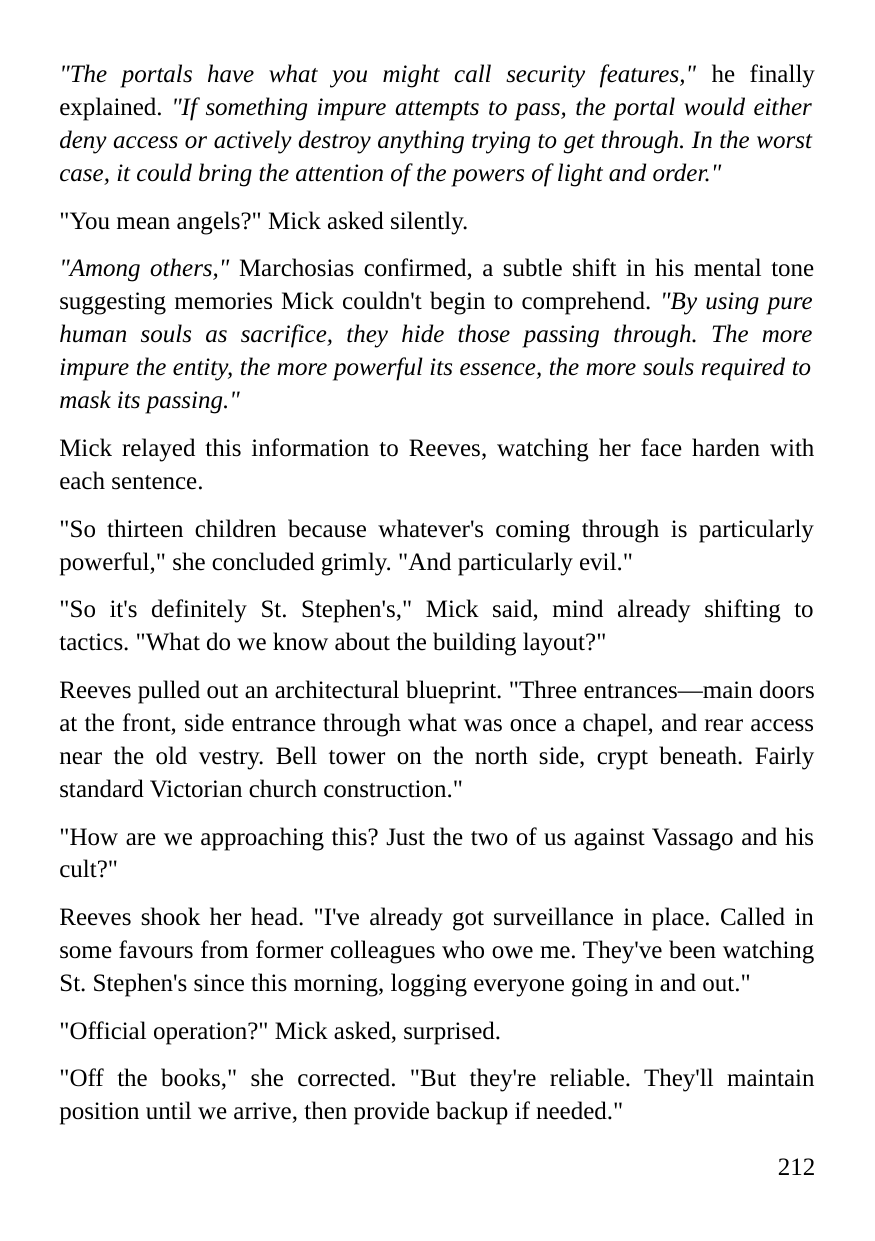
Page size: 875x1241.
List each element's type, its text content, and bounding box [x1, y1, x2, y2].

text Reeves pulled out an architectural blueprint. "Three entrances—main doors at the front, side entrance through what was once a chapel, and rear access near the old vestry. Bell tower on the north side, crypt beneath. Fairly standard Victorian church construction." [59, 675, 815, 803]
text "You mean angels?" Mick asked silently. [59, 206, 815, 234]
text "Among others," Marchosias confirmed, a subtle shift in his mental tone suggesting memories Mick couldn't begin to comprehend. "By using pure human souls as sacrifice, they hide those passing through. The more impure the entity, the more powerful its essence, the more souls required to mask its passing." [59, 253, 815, 414]
text Reeves shook her head. "I've already got surveillance in place. Called in some favours from former colleagues who owe me. They've been watching St. Stephen's since this morning, logging everyone going in and out." [59, 902, 815, 997]
text Mick relayed this information to Reeves, watching her face harden with each sentence. [59, 433, 815, 495]
text "So it's definitely St. Stephen's," Mick said, mind already shifting to tactics. "What do we know about the building layout?" [59, 594, 815, 656]
text "Official operation?" Mick asked, surprised. [59, 1016, 815, 1044]
text "How are we approaching this? Just the two of us against Vassago and his cult?" [59, 822, 815, 883]
text "So thirteen children because whatever's coming through is particularly powerful," she concluded grimly. "And particularly evil." [59, 514, 815, 575]
text "The portals have what you might call security features," he finally explained. "If something impure attempts to pass, the portal would either deny access or actively destroy anything trying to get through. In the worst case, it could bring the attention of the powers of light and order." [59, 59, 815, 187]
text "Off the books," she corrected. "But they're reliable. They'll maintain position until we arrive, then provide backup if needed." [59, 1063, 815, 1125]
